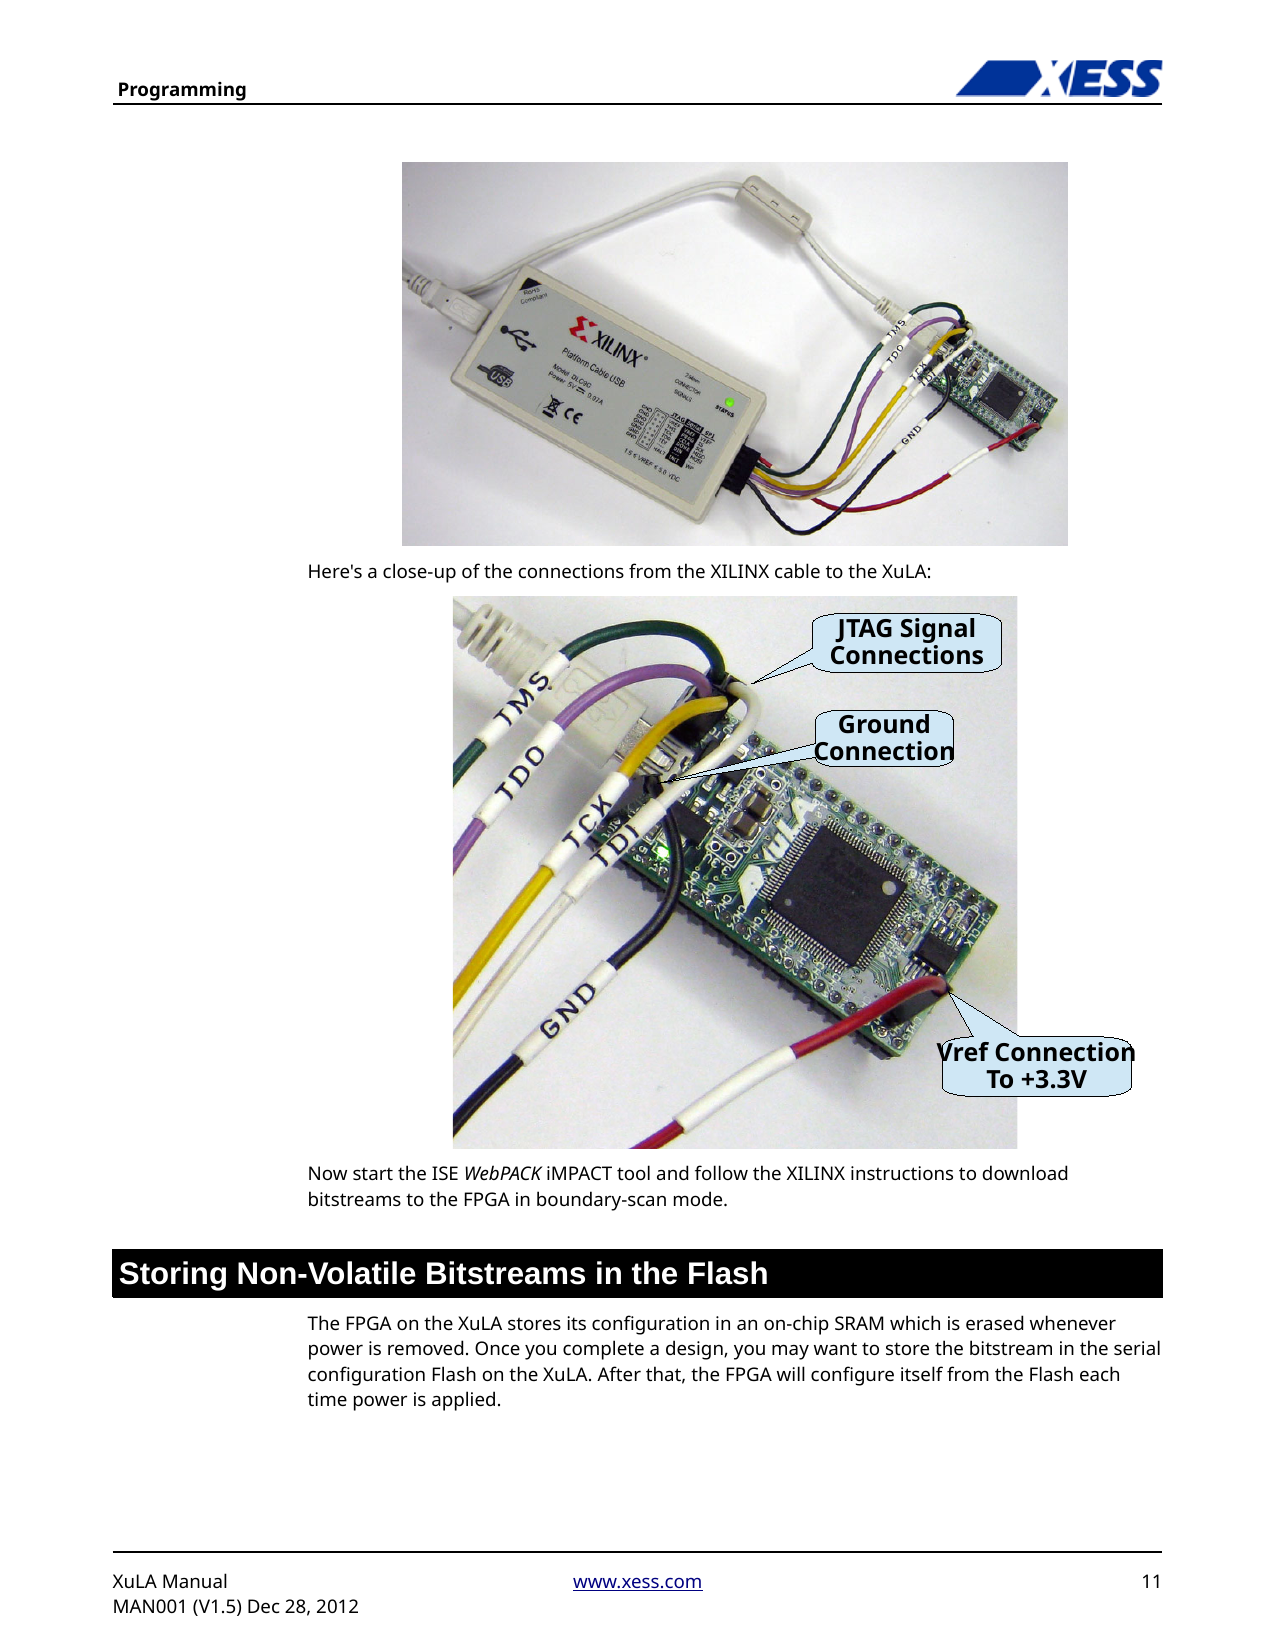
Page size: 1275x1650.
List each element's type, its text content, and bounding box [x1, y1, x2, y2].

picture [402, 162, 1068, 546]
text The FPGA on the XuLA stores its configuration in an on-chip SRAM which is erased whenever power is removed. Once you complete a design, you may want to store the bitstream in the serial configuration Flash on the XuLA. After that, the FPGA will configure itself from the Flash each time power is applied. [307, 1310, 1162, 1412]
picture [955, 60, 1163, 97]
text Now start the ISE WebPACK iMPACT tool and follow the XILINX instructions to download bitstreams to the FPGA in boundary-scan mode. [307, 1161, 1162, 1212]
subtitle Storing Non-Volatile Bitstreams in the Flash [114, 1250, 1162, 1297]
picture [452, 596, 1018, 1149]
text Here's a close-up of the connections from the XILINX cable to the XuLA: [307, 558, 1162, 584]
